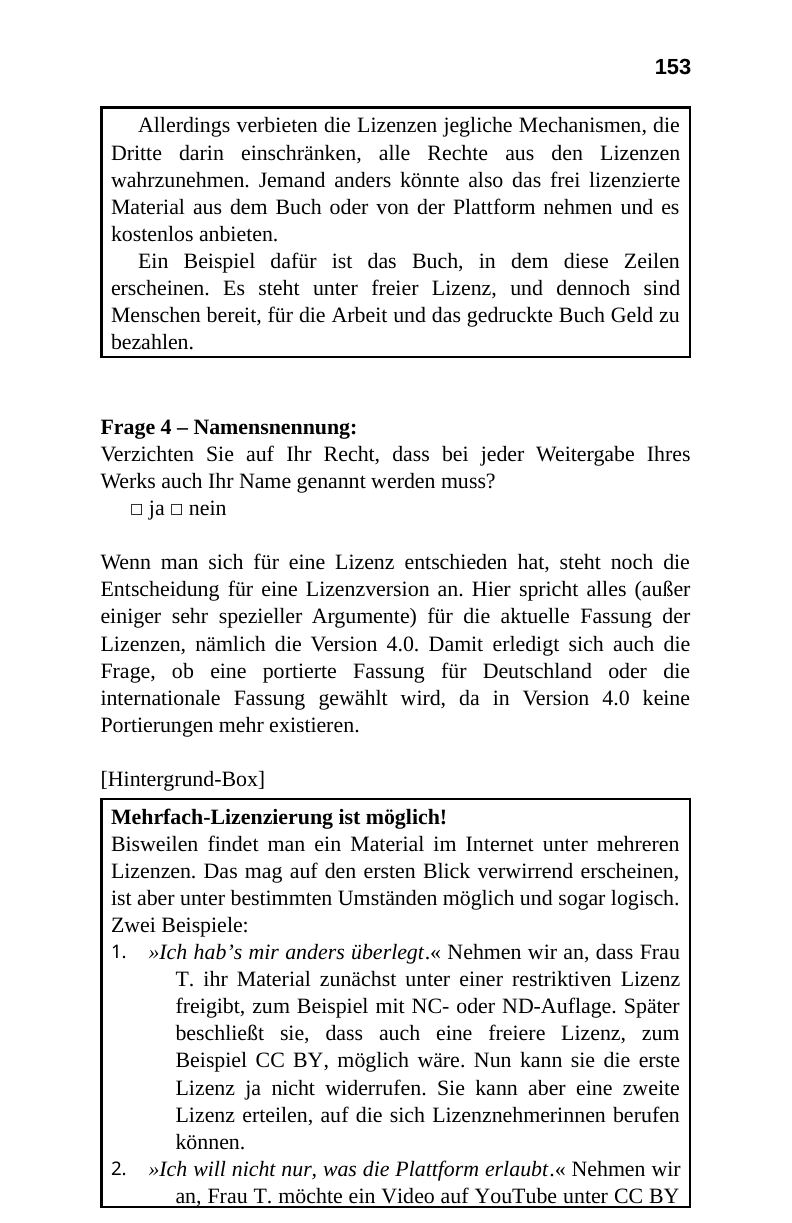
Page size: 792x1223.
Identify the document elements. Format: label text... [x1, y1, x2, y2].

text Mehrfach-Lizenzierung ist möglich! [103, 800, 689, 825]
text Wenn man sich für eine Lizenz entschieden hat, steht noch die Entscheidung für eine Lizenzversion an. Hier spricht alles (außer einiger sehr spezieller Argumente) für die aktuelle Fassung der Lizenzen, nämlich die Version 4.0. Damit erledigt sich auch die Frage, ob eine portierte Fassung für Deutschland oder die internationale Fassung gewählt wird, da in Version 4.0 keine Portierungen mehr existieren. [100, 548, 691, 738]
list »Ich will nicht nur, was die Plattform erlaubt.« Nehmen wir an, Frau T. möchte ein Video auf YouTube unter CC BY [103, 1150, 689, 1206]
text ☐ ja ☐ nein [100, 494, 691, 521]
text [Hintergrund-Box] [100, 765, 691, 792]
subtitle Frage 4 – Namensnennung: [100, 413, 691, 440]
text Allerdings verbieten die Lizenzen jegliche Mechanismen, die Dritte darin einschränken, alle Rechte aus den Lizenzen wahrzunehmen. Jemand anders könnte also das frei lizenzierte Material aus dem Buch oder von der Plattform nehmen und es kostenlos anbieten. [103, 109, 689, 242]
text Bisweilen findet man ein Material im Internet unter mehreren Lizenzen. Das mag auf den ersten Blick verwirrend erscheinen, ist aber unter bestimmten Umständen möglich und sogar logisch. Zwei Beispiele: [103, 825, 689, 933]
text Ein Beispiel dafür ist das Buch, in dem diese Zeilen erscheinen. Es steht unter freier Lizenz, und dennoch sind Menschen bereit, für die Arbeit und das gedruckte Buch Geld zu bezahlen. [103, 242, 689, 356]
text Verzichten Sie auf Ihr Recht, dass bei jeder Weitergabe Ihres Werks auch Ihr Name genannt werden muss? [100, 440, 691, 494]
list »Ich hab’s mir anders überlegt.« Nehmen wir an, dass Frau T. ihr Material zunächst unter einer restriktiven Lizenz freigibt, zum Beispiel mit NC- oder ND-Auflage. Später beschließt sie, dass auch eine freiere Lizenz, zum Beispiel CC BY, möglich wäre. Nun kann sie die erste Lizenz ja nicht widerrufen. Sie kann aber eine zweite Lizenz erteilen, auf die sich Lizenznehmerinnen berufen können. [103, 933, 689, 1150]
